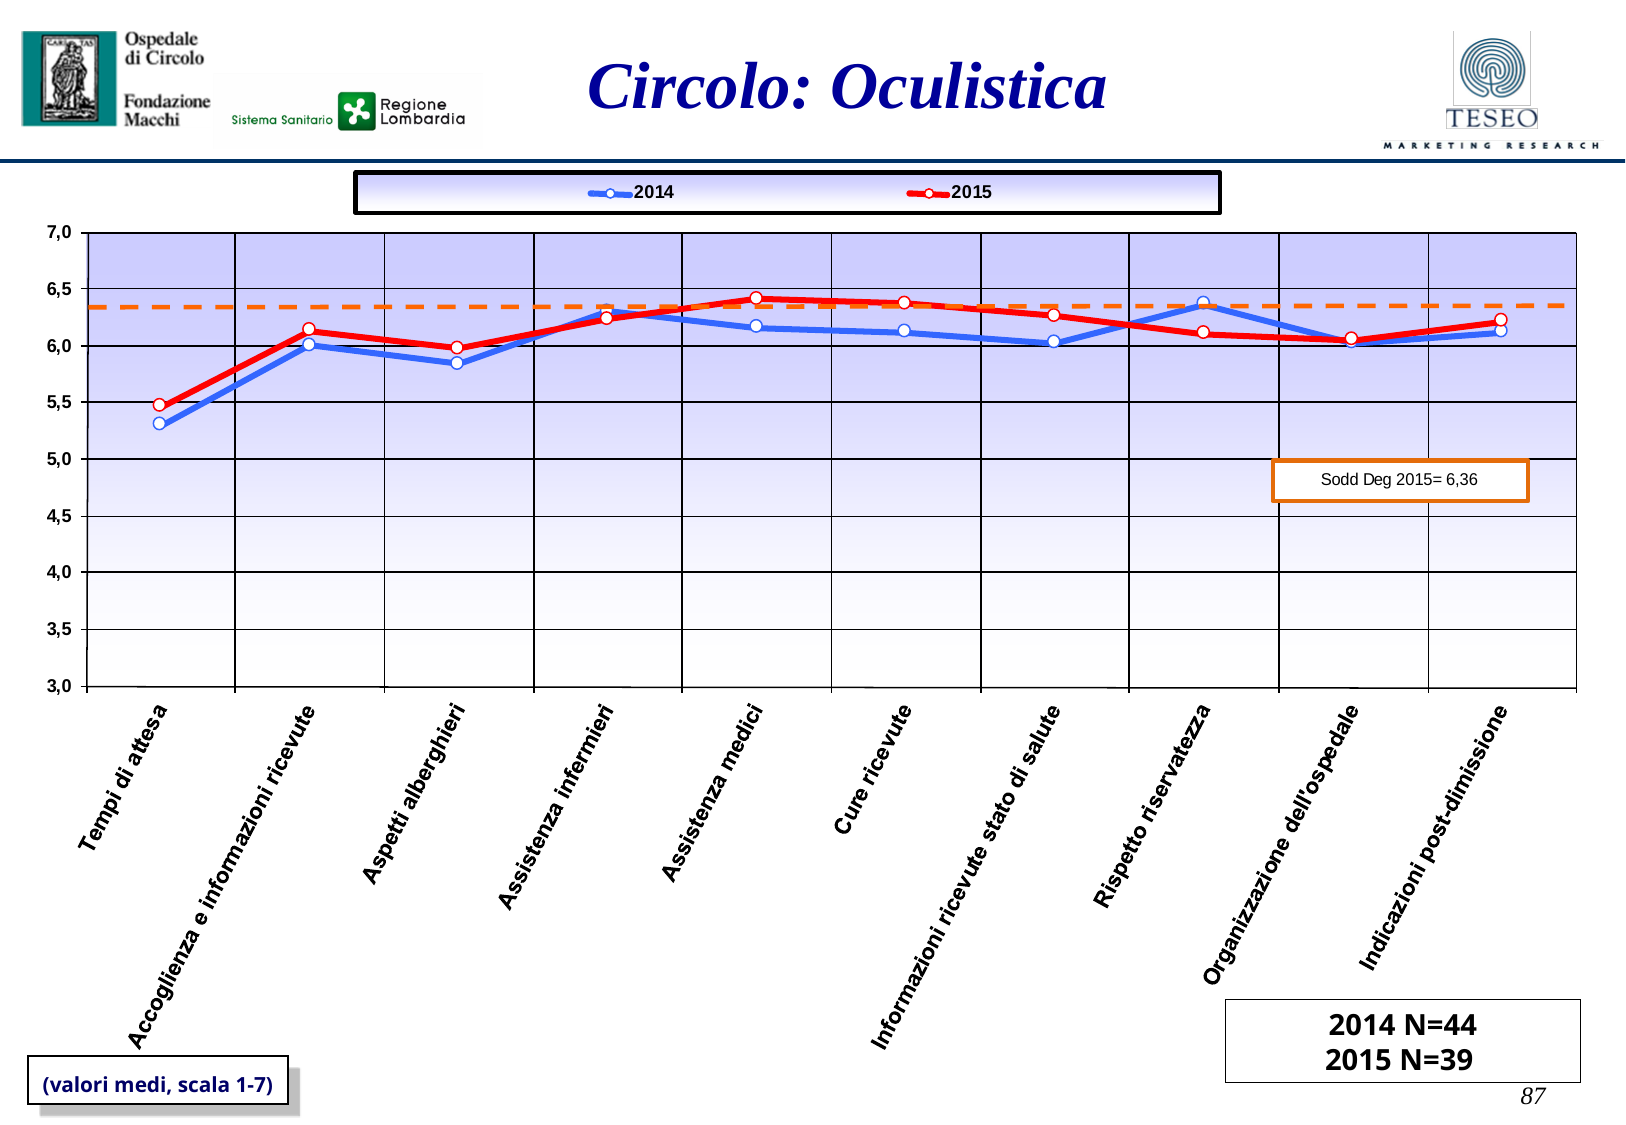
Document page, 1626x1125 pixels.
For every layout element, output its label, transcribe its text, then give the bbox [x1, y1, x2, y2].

text_box Circolo: Oculistica [304, 18, 1392, 144]
picture [1381, 31, 1604, 149]
picture [21, 31, 483, 149]
text_box (valori medi, scala 1-7) [27, 1083, 288, 1105]
picture [0, 160, 1581, 1083]
